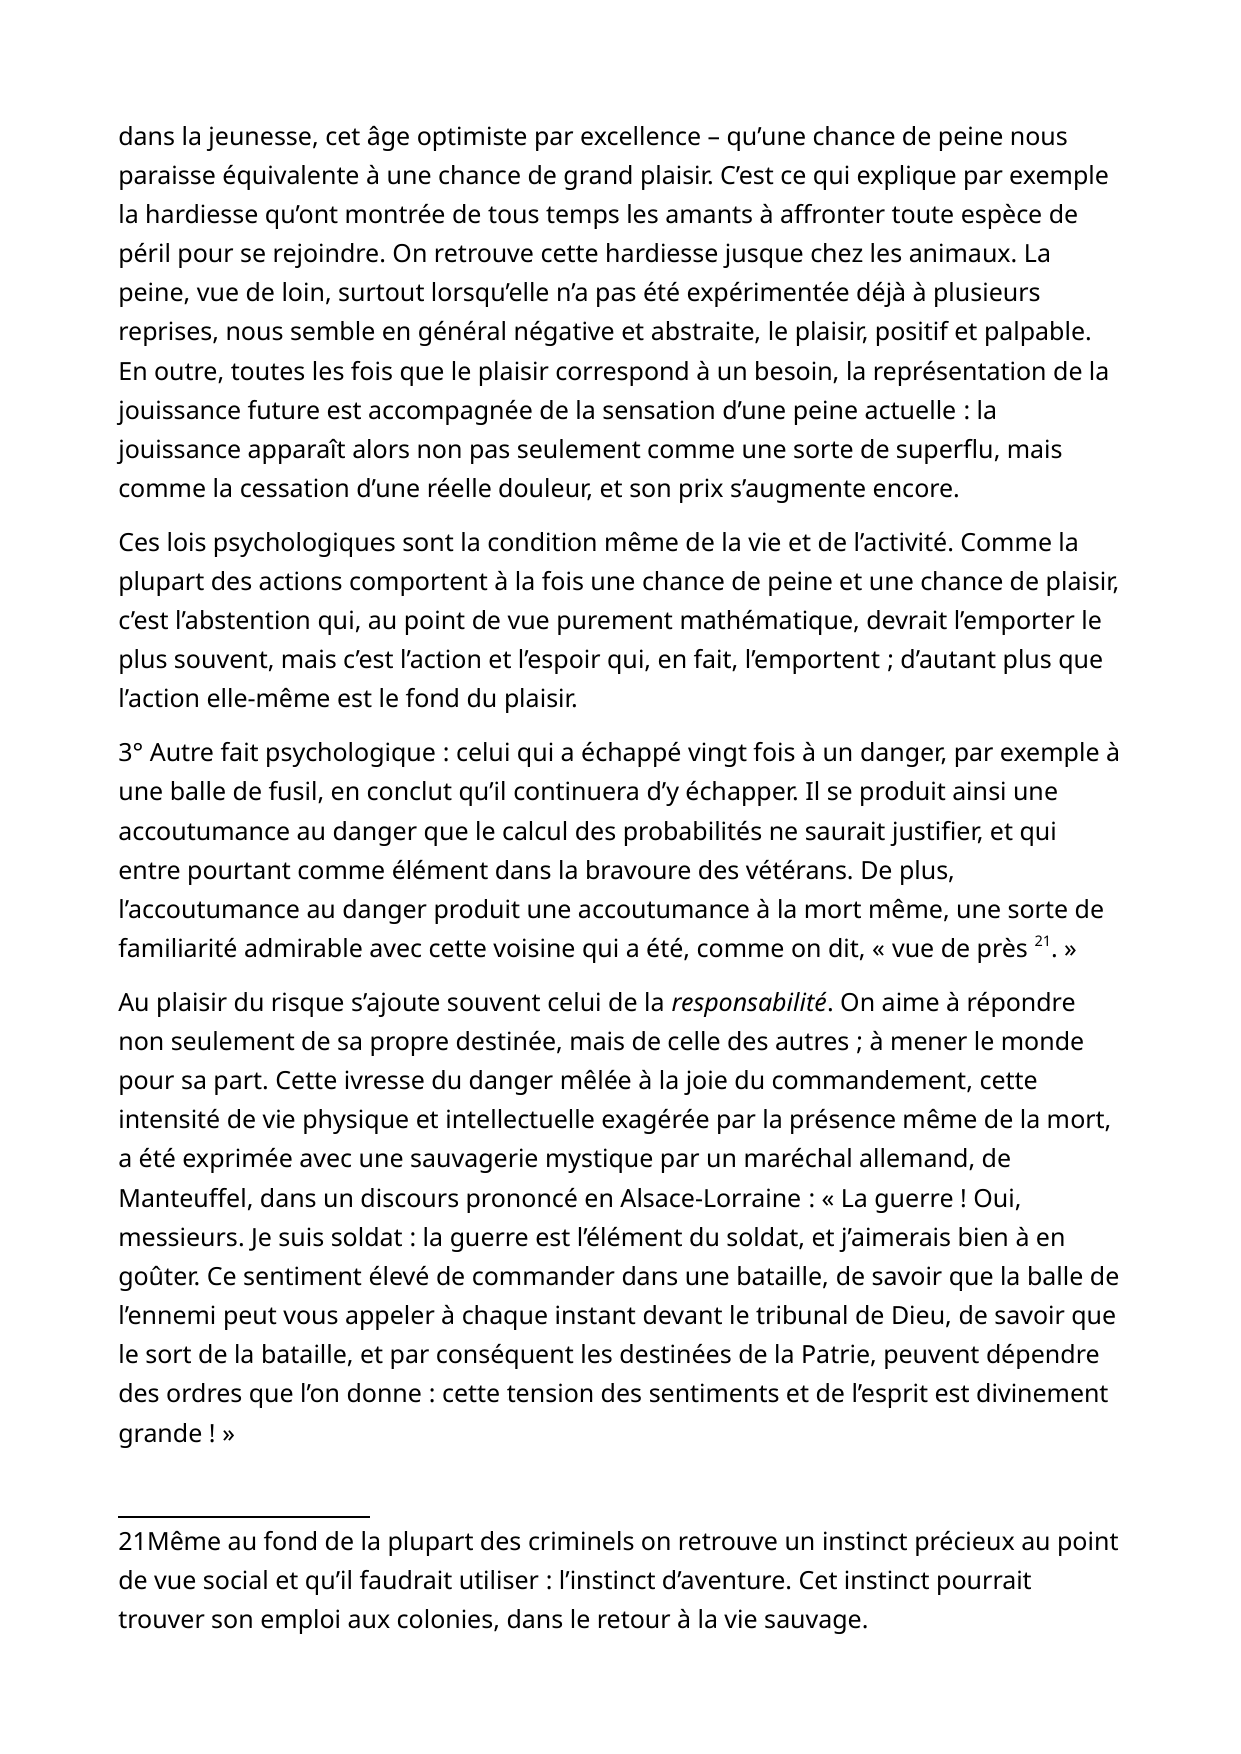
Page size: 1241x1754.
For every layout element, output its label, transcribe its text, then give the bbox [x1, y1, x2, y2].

text 3° Autre fait psychologique : celui qui a échappé vingt fois à un danger, par exemple à une balle de fusil, en conclut qu’il continuera d’y échapper. Il se produit ainsi une accoutumance au danger que le calcul des probabilités ne saurait justifier, et qui entre pourtant comme élément dans la bravoure des vétérans. De plus, l’accoutumance au danger produit une accoutumance à la mort même, une sorte de familiarité admirable avec cette voisine qui a été, comme on dit, « vue de près . » [118, 735, 1122, 965]
text Même au fond de la plupart des criminels on retrouve un instinct précieux au point de vue social et qu’il faudrait utiliser : l’instinct d’aventure. Cet instinct pourrait trouver son emploi aux colonies, dans le retour à la vie sauvage. [118, 1523, 1122, 1636]
text dans la jeunesse, cet âge optimiste par excellence – qu’une chance de peine nous paraisse équivalente à une chance de grand plaisir. C’est ce qui explique par exemple la hardiesse qu’ont montrée de tous temps les amants à affronter toute espèce de péril pour se rejoindre. On retrouve cette hardiesse jusque chez les animaux. La peine, vue de loin, surtout lorsqu’elle n’a pas été expérimentée déjà à plusieurs reprises, nous semble en général négative et abstraite, le plaisir, positif et palpable. En outre, toutes les fois que le plaisir correspond à un besoin, la représentation de la jouissance future est accompagnée de la sensation d’une peine actuelle : la jouissance apparaît alors non pas seulement comme une sorte de superflu, mais comme la cessation d’une réelle douleur, et son prix s’augmente encore. [118, 118, 1122, 505]
text Ces lois psychologiques sont la condition même de la vie et de l’activité. Comme la plupart des actions comportent à la fois une chance de peine et une chance de plaisir, c’est l’abstention qui, au point de vue purement mathématique, devrait l’emporter le plus souvent, mais c’est l’action et l’espoir qui, en fait, l’emportent ; d’autant plus que l’action elle-même est le fond du plaisir. [118, 524, 1122, 715]
text Au plaisir du risque s’ajoute souvent celui de la responsabilité. On aime à répondre non seulement de sa propre destinée, mais de celle des autres ; à mener le monde pour sa part. Cette ivresse du danger mêlée à la joie du commandement, cette intensité de vie physique et intellectuelle exagérée par la présence même de la mort, a été exprimée avec une sauvagerie mystique par un maréchal allemand, de Manteuffel, dans un discours prononcé en Alsace-Lorraine : « La guerre ! Oui, messieurs. Je suis soldat : la guerre est l’élément du soldat, et j’aimerais bien à en goûter. Ce sentiment élevé de commander dans une bataille, de savoir que la balle de l’ennemi peut vous appeler à chaque instant devant le tribunal de Dieu, de savoir que le sort de la bataille, et par conséquent les destinées de la Patrie, peuvent dépendre des ordres que l’on donne : cette tension des sentiments et de l’esprit est divinement grande ! » [118, 984, 1122, 1449]
